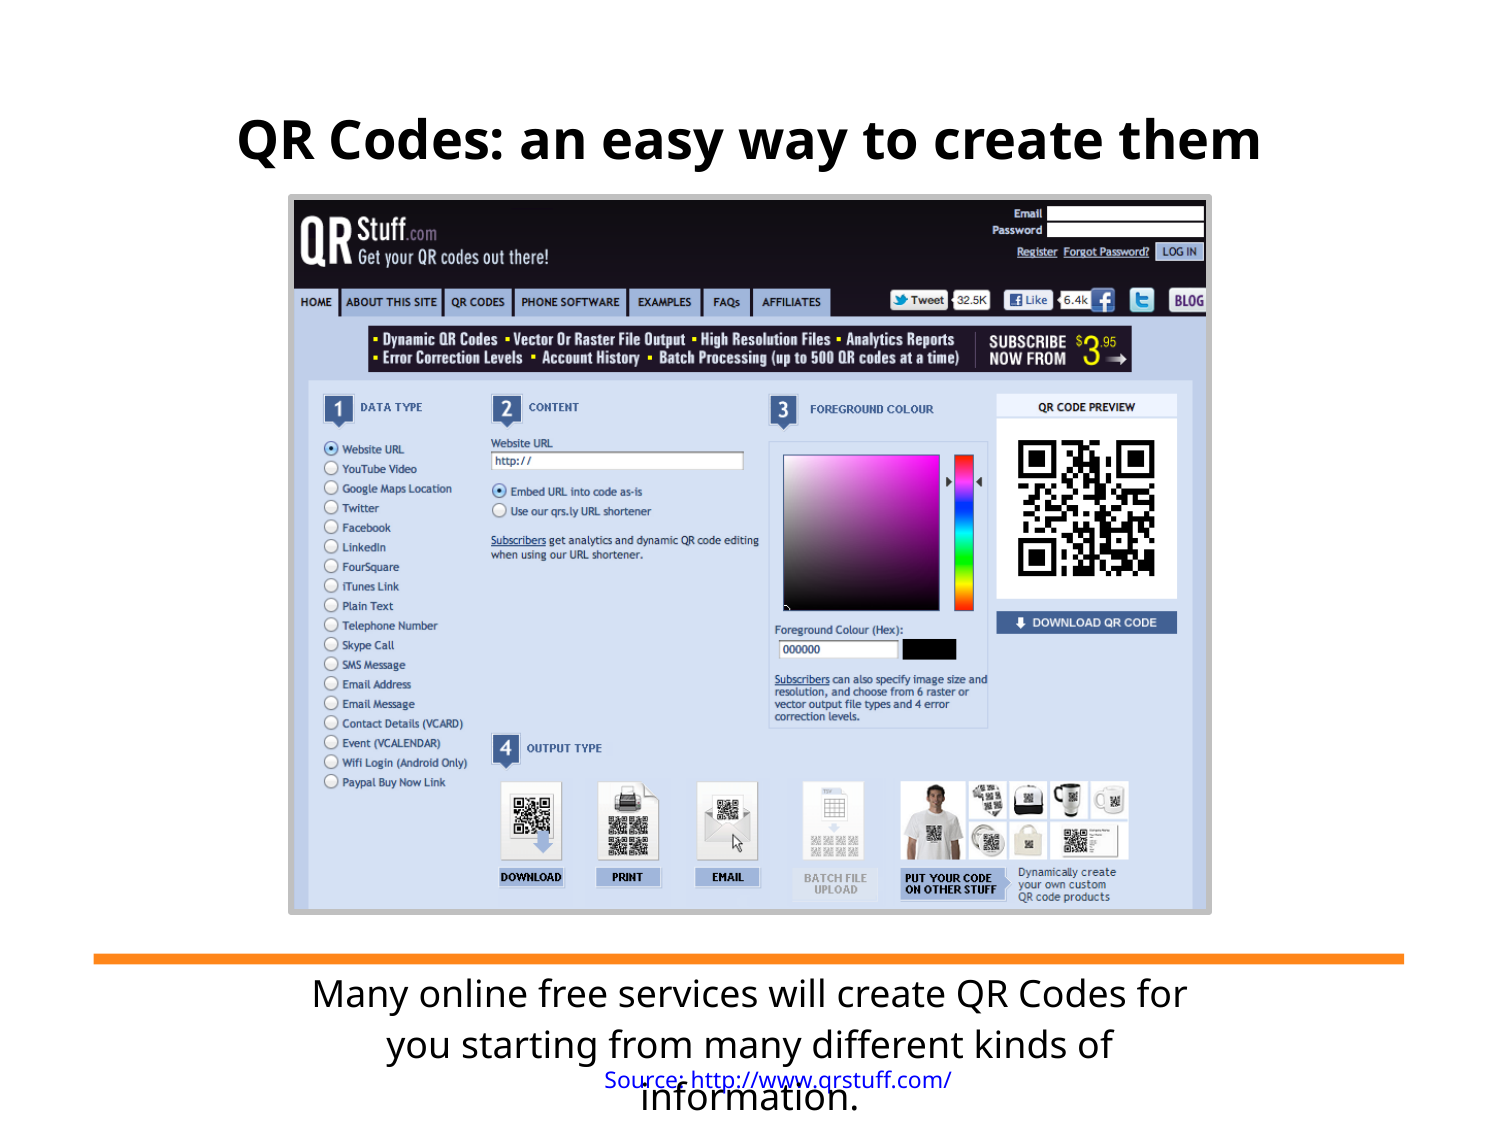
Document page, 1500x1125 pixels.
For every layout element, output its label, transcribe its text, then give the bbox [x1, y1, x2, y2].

text_box Many online free services will create QR Codes for you starting from many different kinds of information. [286, 960, 1214, 1064]
text_box Source: http://www.qrstuff.com/ [589, 1064, 911, 1098]
picture [0, 0, 1500, 1125]
title QR Codes: an easy way to create them [75, 44, 1426, 233]
